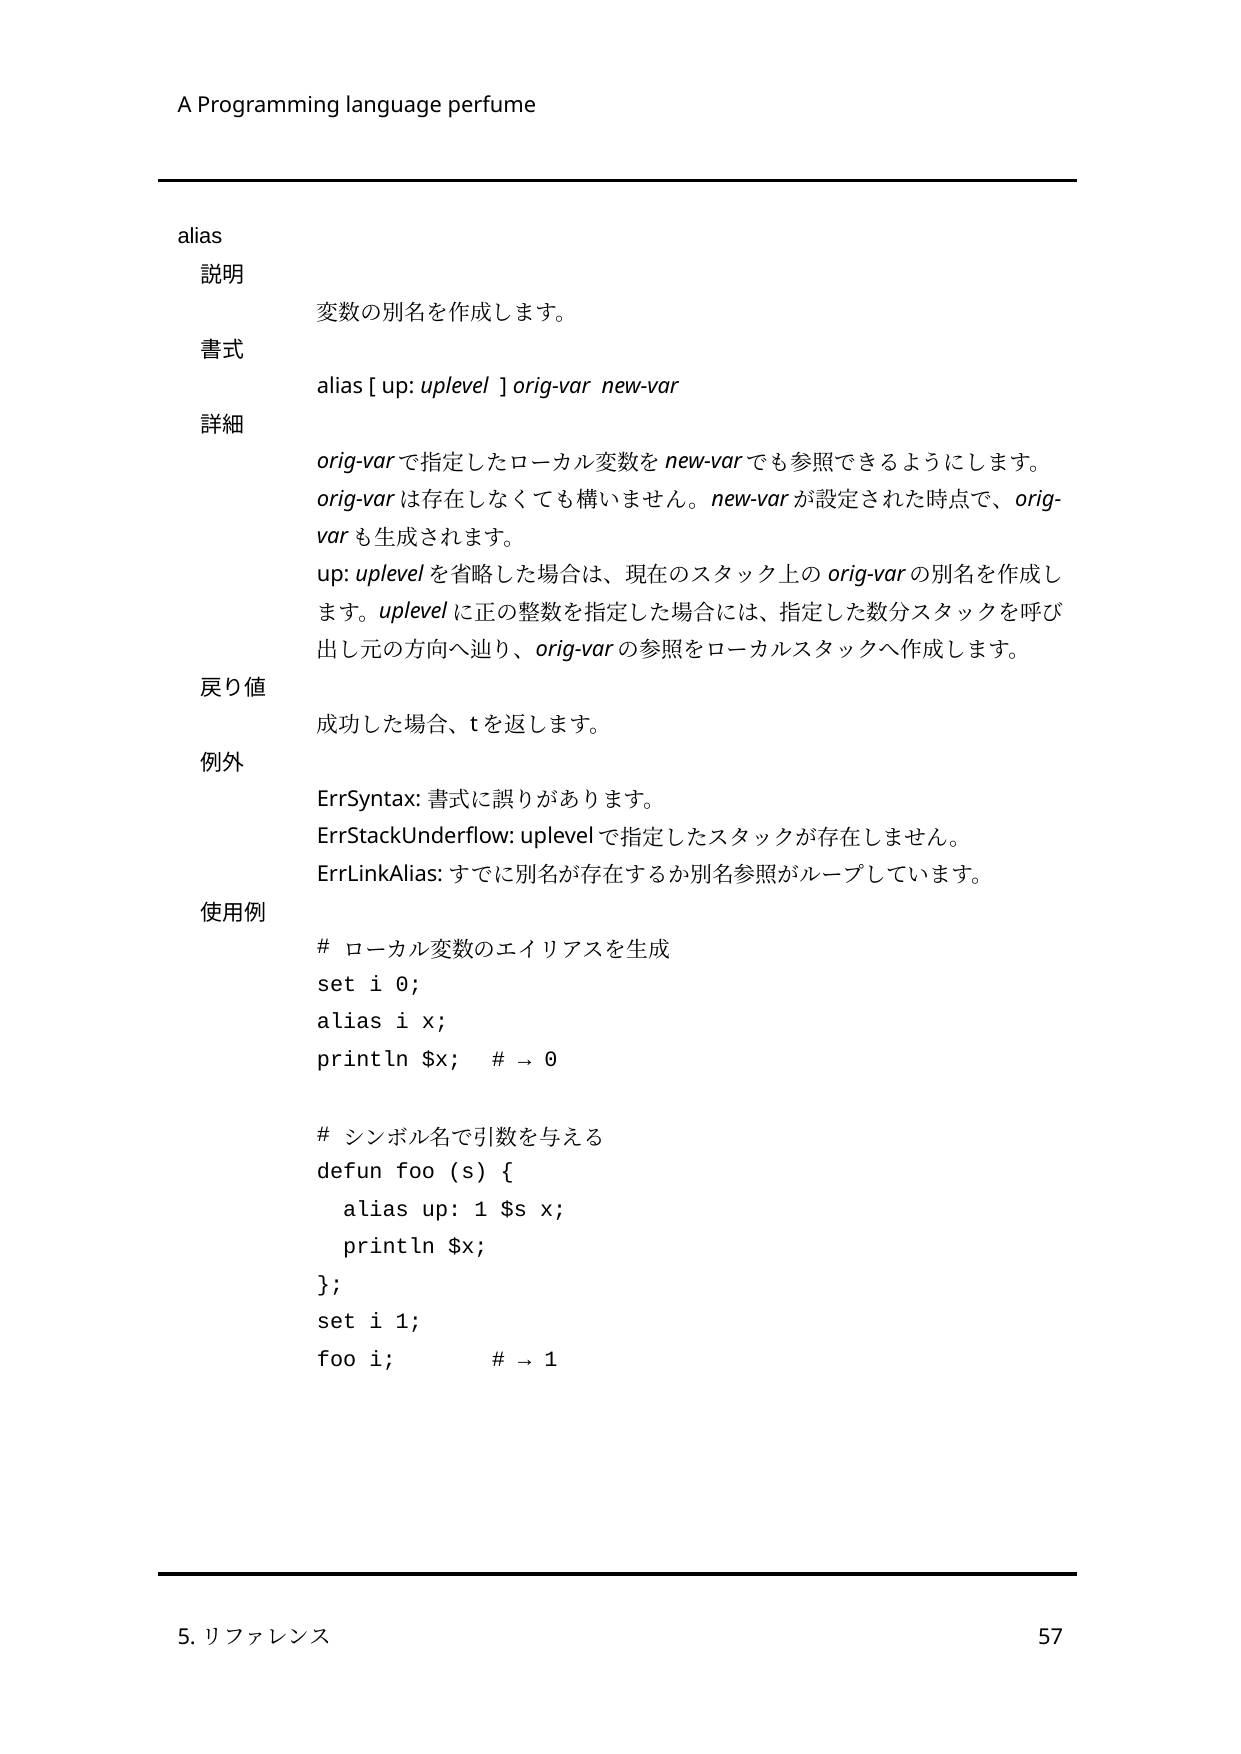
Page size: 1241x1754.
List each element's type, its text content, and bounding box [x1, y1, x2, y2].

table_cell 成功した場合、tを返します。 [317, 667, 1063, 742]
table_cell 書式 [200, 329, 317, 404]
table_header 説明 [200, 254, 317, 329]
table_cell alias [ up: uplevel ] orig-var new-var [317, 329, 1063, 404]
table_cell 戻り値 [200, 667, 317, 742]
table_cell 例外 [200, 742, 317, 892]
subtitle alias [177, 217, 1063, 254]
table_cell ErrSyntax: 書式に誤りがあります。 ErrStackUnderflow: uplevelで指定したスタックが存在しません。 ErrLinkAlias: すでに別名が存在するか別名参照がループしています。 [317, 742, 1063, 892]
table_header 変数の別名を作成します。 [317, 254, 1063, 329]
table_cell 使用例 [200, 892, 317, 1379]
table_cell 詳細 [200, 404, 317, 667]
table_cell # ローカル変数のエイリアスを生成 set i 0; alias i x; println $x; # → 0 # シンボル名で引数を与える defun foo (s) { alias up: 1 $s x; println $x; }; set i 1; foo i; # → 1 [317, 892, 1063, 1379]
table_cell orig-varで指定したローカル変数をnew-varでも参照できるようにします。 orig-varは存在しなくても構いません。new-varが設定された時点で、orig-varも生成されます。 up: uplevelを省略した場合は、現在のスタック上のorig-varの別名を作成します。uplevel に正の整数を指定した場合には、指定した数分スタックを呼び出し元の方向へ辿り、orig-varの参照をローカルスタックへ作成します。 [317, 404, 1063, 667]
